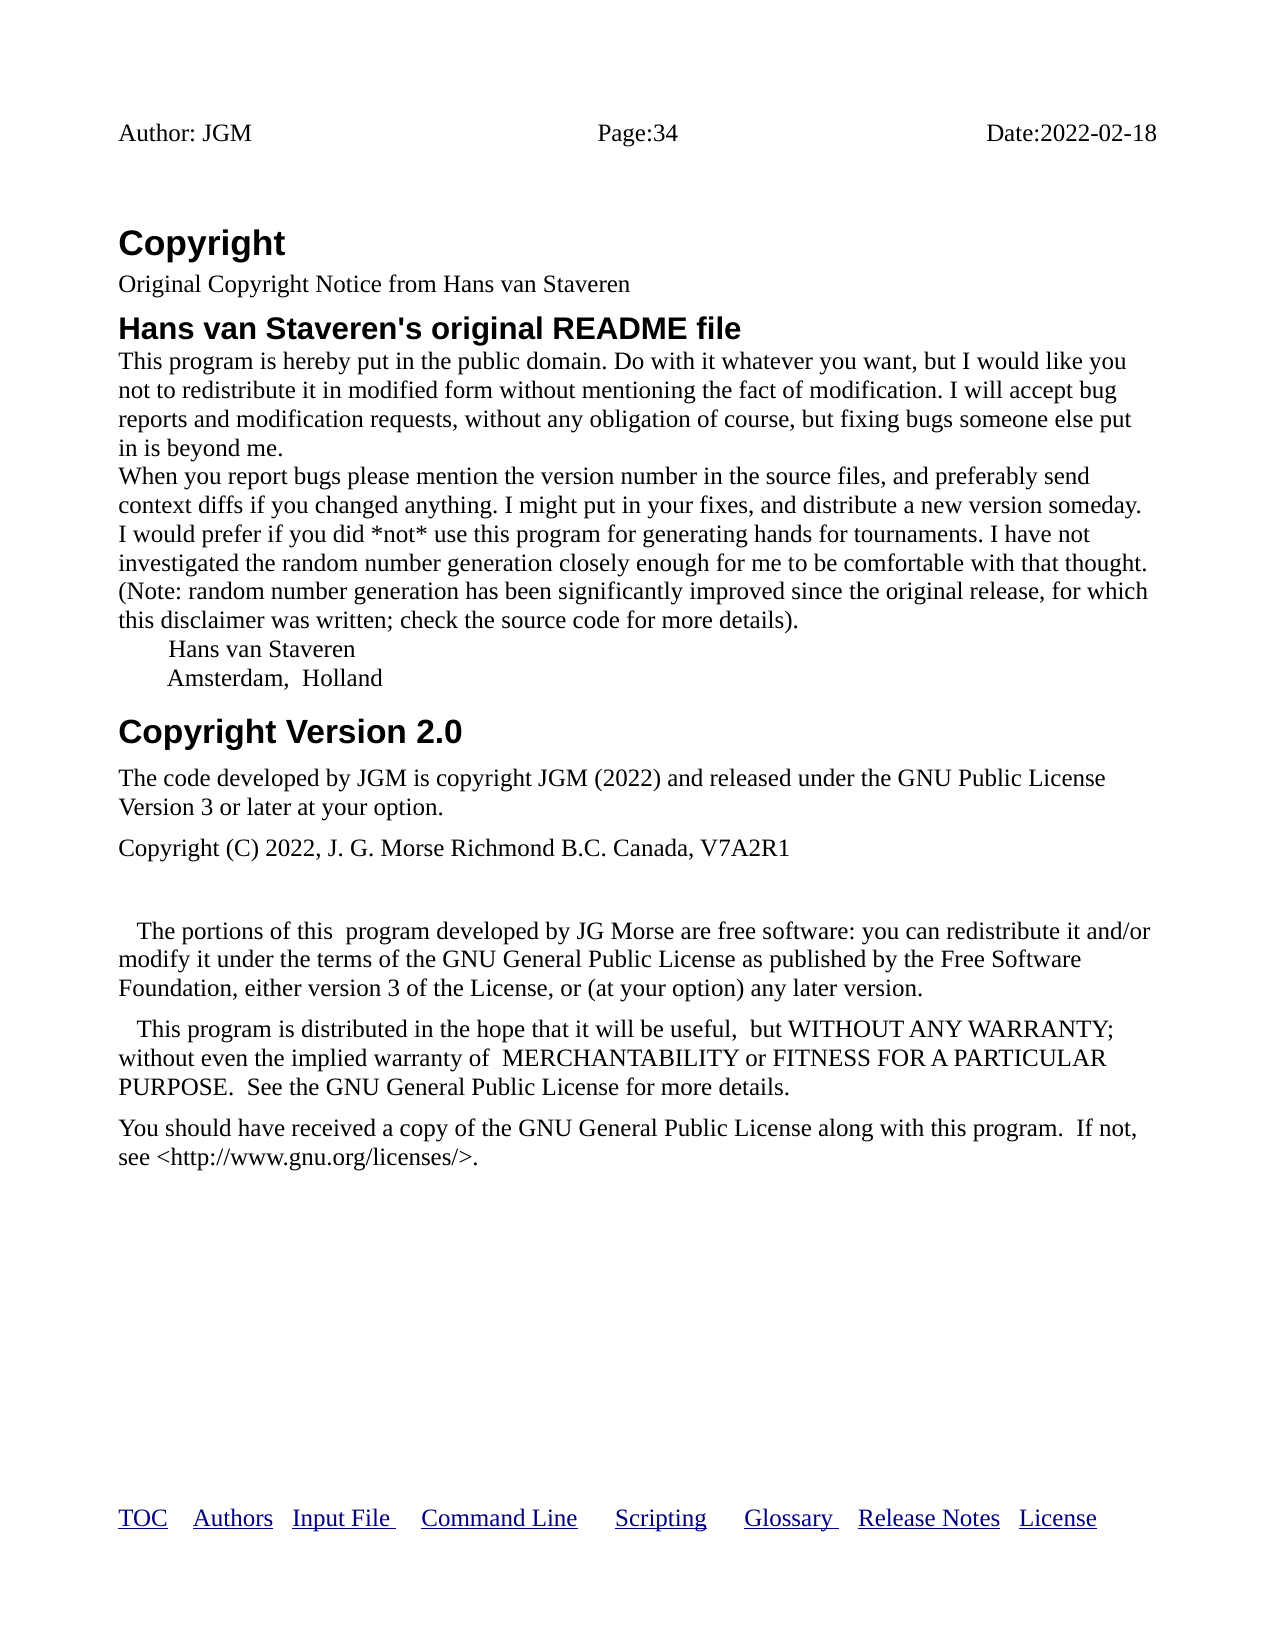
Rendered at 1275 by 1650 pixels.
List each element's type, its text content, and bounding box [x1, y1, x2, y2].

text The code developed by JGM is copyright JGM (2022) and released under the GNU Public License Version 3 or later at your option. [118, 763, 1157, 821]
text Hans van Staveren [118, 634, 1157, 663]
text (Note: random number generation has been significantly improved since the original release, for which this disclaimer was written; check the source code for more details). [118, 576, 1157, 634]
text When you report bugs please mention the version number in the source files, and preferably send context diffs if you changed anything. I might put in your fixes, and distribute a new version someday. [118, 461, 1157, 519]
text You should have received a copy of the GNU General Public License along with this program. If not, see <http://www.gnu.org/licenses/>. [118, 1113, 1157, 1171]
text Amsterdam, Holland [118, 663, 1157, 691]
subtitle Copyright Version 2.0 [118, 712, 1157, 751]
text This program is hereby put in the public domain. Do with it whatever you want, but I would like you not to redistribute it in modified form without mentioning the fact of modification. I will accept bug reports and modification requests, without any obligation of course, but fixing bugs someone else put in is beyond me. [118, 346, 1157, 461]
text Copyright (C) 2022, J. G. Morse Richmond B.C. Canada, V7A2R1 [118, 833, 1157, 862]
text I would prefer if you did *not* use this program for generating hands for tournaments. I have not investigated the random number generation closely enough for me to be comfortable with that thought. [118, 519, 1157, 576]
text Original Copyright Notice from Hans van Staveren [118, 269, 1157, 298]
subtitle Copyright [118, 222, 1157, 263]
text This program is distributed in the hope that it will be useful, but WITHOUT ANY WARRANTY; without even the implied warranty of MERCHANTABILITY or FITNESS FOR A PARTICULAR PURPOSE. See the GNU General Public License for more details. [118, 1014, 1157, 1101]
text The portions of this program developed by JG Morse are free software: you can redistribute it and/or modify it under the terms of the GNU General Public License as published by the Free Software Foundation, either version 3 of the License, or (at your option) any later version. [118, 916, 1157, 1002]
text Hans van Staveren's original README file [118, 310, 1157, 346]
